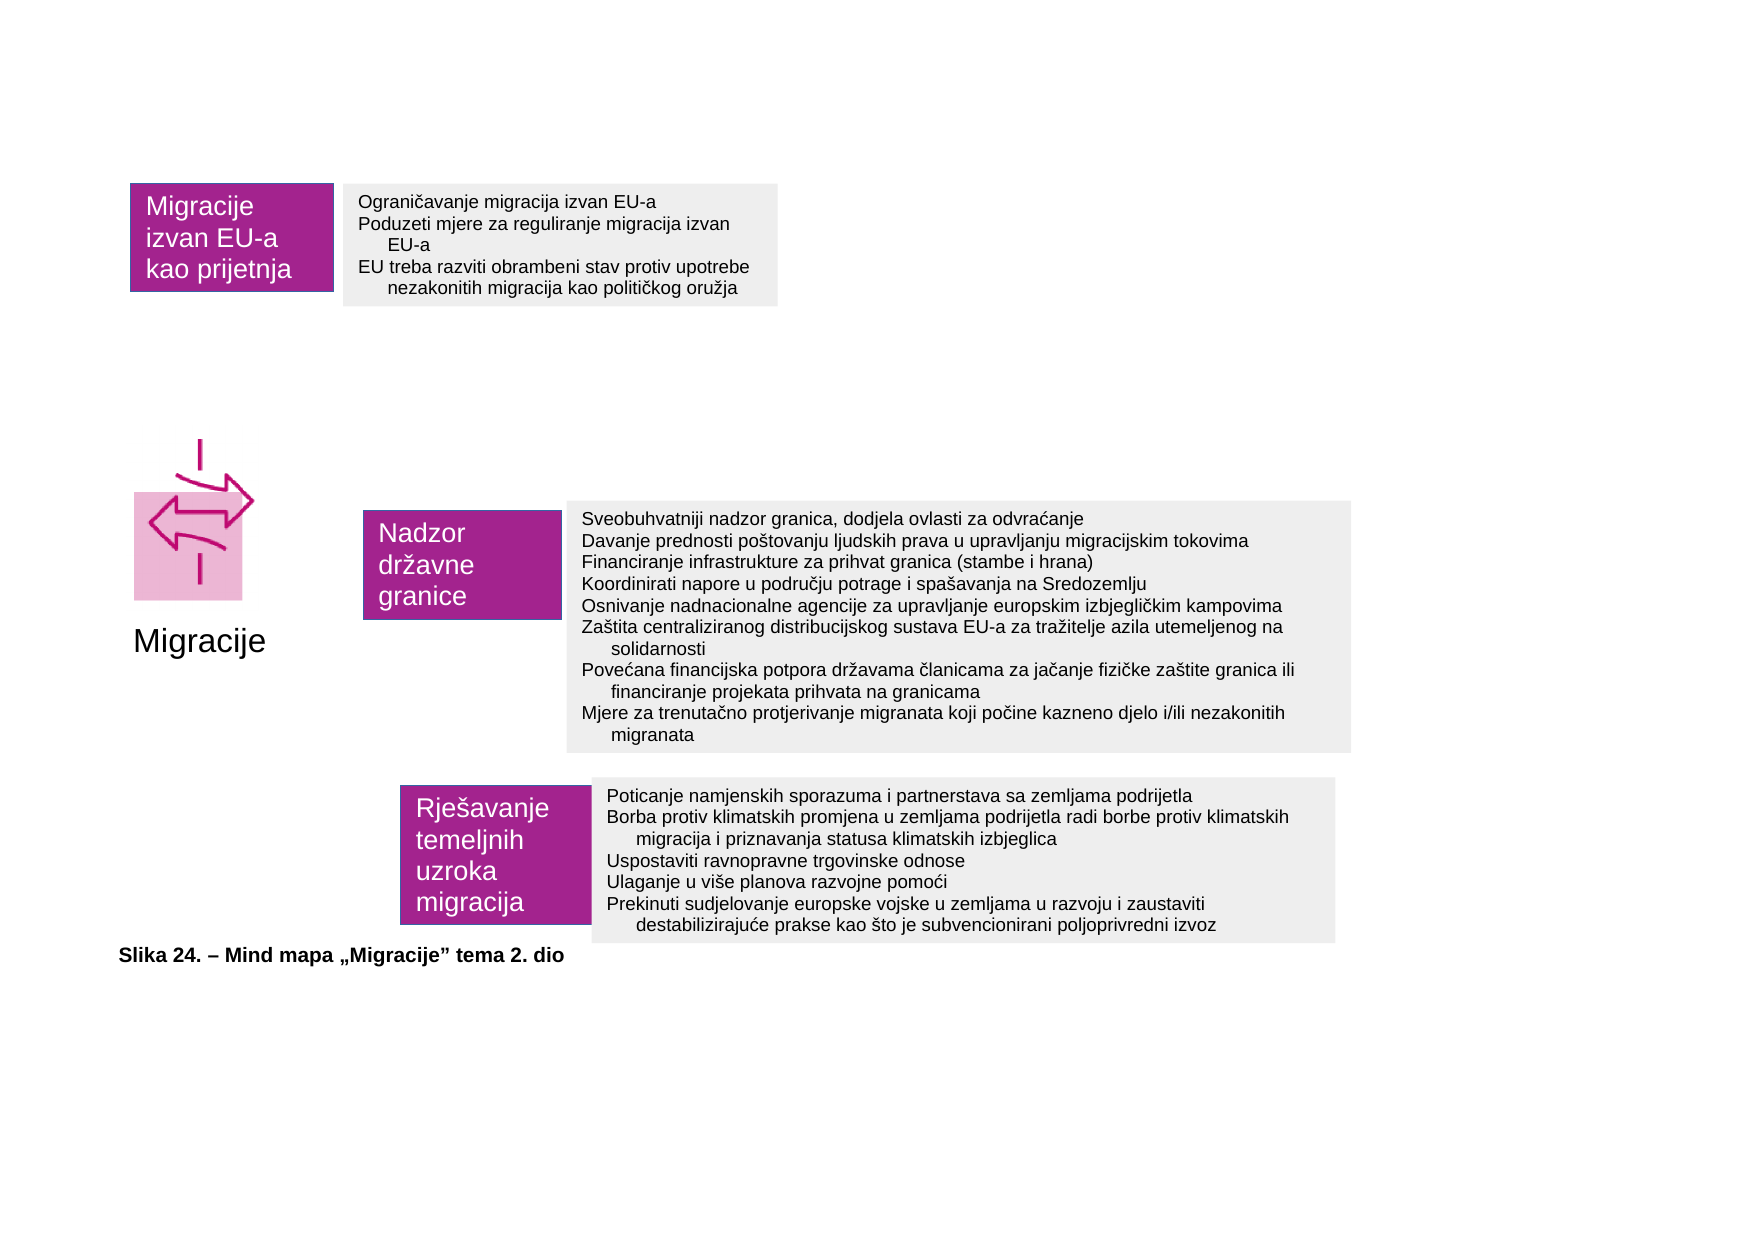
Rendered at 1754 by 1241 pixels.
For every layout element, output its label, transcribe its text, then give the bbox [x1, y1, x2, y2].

text Slika 24. – Mind mapa „Migracije” tema 2. dio [118, 196, 1351, 967]
picture [126, 425, 259, 611]
